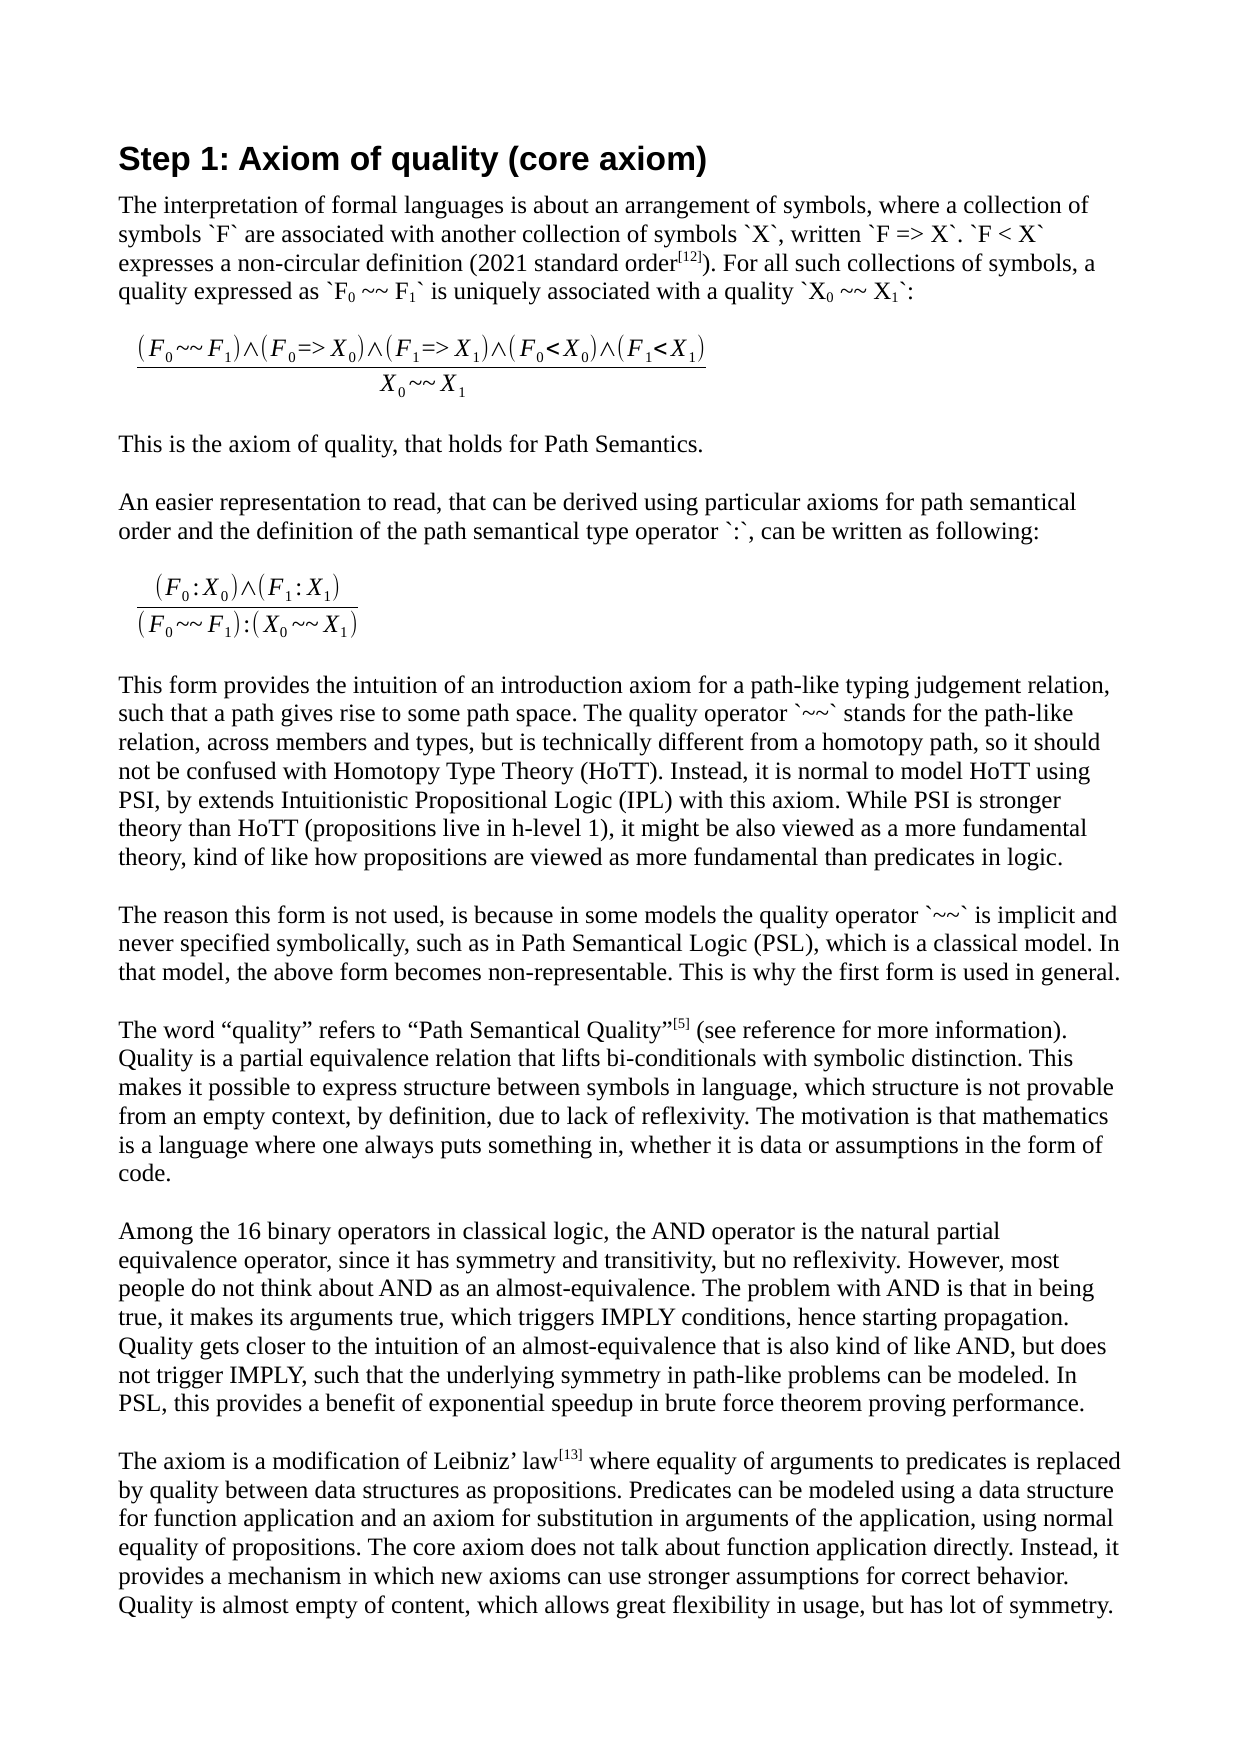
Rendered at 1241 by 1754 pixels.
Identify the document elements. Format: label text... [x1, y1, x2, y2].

text The axiom is a modification of Leibniz’ law[13] where equality of arguments to predicates is replaced by quality between data structures as propositions. Predicates can be modeled using a data structure for function application and an axiom for substitution in arguments of the application, using normal equality of propositions. The core axiom does not talk about function application directly. Instead, it provides a mechanism in which new axioms can use stronger assumptions for correct behavior. Quality is almost empty of content, which allows great flexibility in usage, but has lot of symmetry. [118, 1446, 1122, 1618]
text This is the axiom of quality, that holds for Path Semantics. [118, 429, 1122, 458]
text The reason this form is not used, is because in some models the quality operator `~~` is implicit and never specified symbolically, such as in Path Semantical Logic (PSL), which is a classical model. In that model, the above form becomes non-representable. This is why the first form is used in general. [118, 900, 1122, 986]
text Among the 16 binary operators in classical logic, the AND operator is the natural partial equivalence operator, since it has symmetry and transitivity, but no reflexivity. However, most people do not think about AND as an almost-equivalence. The problem with AND is that in being true, it makes its arguments true, which triggers IMPLY conditions, hence starting propagation. Quality gets closer to the intuition of an almost-equivalence that is also kind of like AND, but does not trigger IMPLY, such that the underlying symmetry in path-like problems can be modeled. In PSL, this provides a benefit of exponential speedup in brute force theorem proving performance. [118, 1216, 1122, 1417]
text An easier representation to read, that can be derived using particular axioms for path semantical order and the definition of the path semantical type operator `:`, can be written as following: [118, 487, 1122, 544]
text This form provides the intuition of an introduction axiom for a path-like typing judgement relation, such that a path gives rise to some path space. The quality operator `~~` stands for the path-like relation, across members and types, but is technically different from a homotopy path, so it should not be confused with Homotopy Type Theory (HoTT). Instead, it is normal to model HoTT using PSI, by extends Intuitionistic Propositional Logic (IPL) with this axiom. While PSI is stronger theory than HoTT (propositions live in h-level 1), it might be also viewed as a more fundamental theory, kind of like how propositions are viewed as more fundamental than predicates in logic. [118, 670, 1122, 871]
subtitle Step 1: Axiom of quality (core axiom) [118, 139, 1122, 178]
text The interpretation of formal languages is about an arrangement of symbols, where a collection of symbols `F` are associated with another collection of symbols `X`, written `F => X`. `F < X` expresses a non-circular definition (2021 standard order[12]). For all such collections of symbols, a quality expressed as `F0 ~~ F1` is uniquely associated with a quality `X0 ~~ X1`: [118, 190, 1122, 305]
text The word “quality” refers to “Path Semantical Quality”[5] (see reference for more information). Quality is a partial equivalence relation that lifts bi-conditionals with symbolic distinction. This makes it possible to express structure between symbols in language, which structure is not provable from an empty context, by definition, due to lack of reflexivity. The motivation is that mathematics is a language where one always puts something in, whether it is data or assumptions in the form of code. [118, 1015, 1122, 1187]
